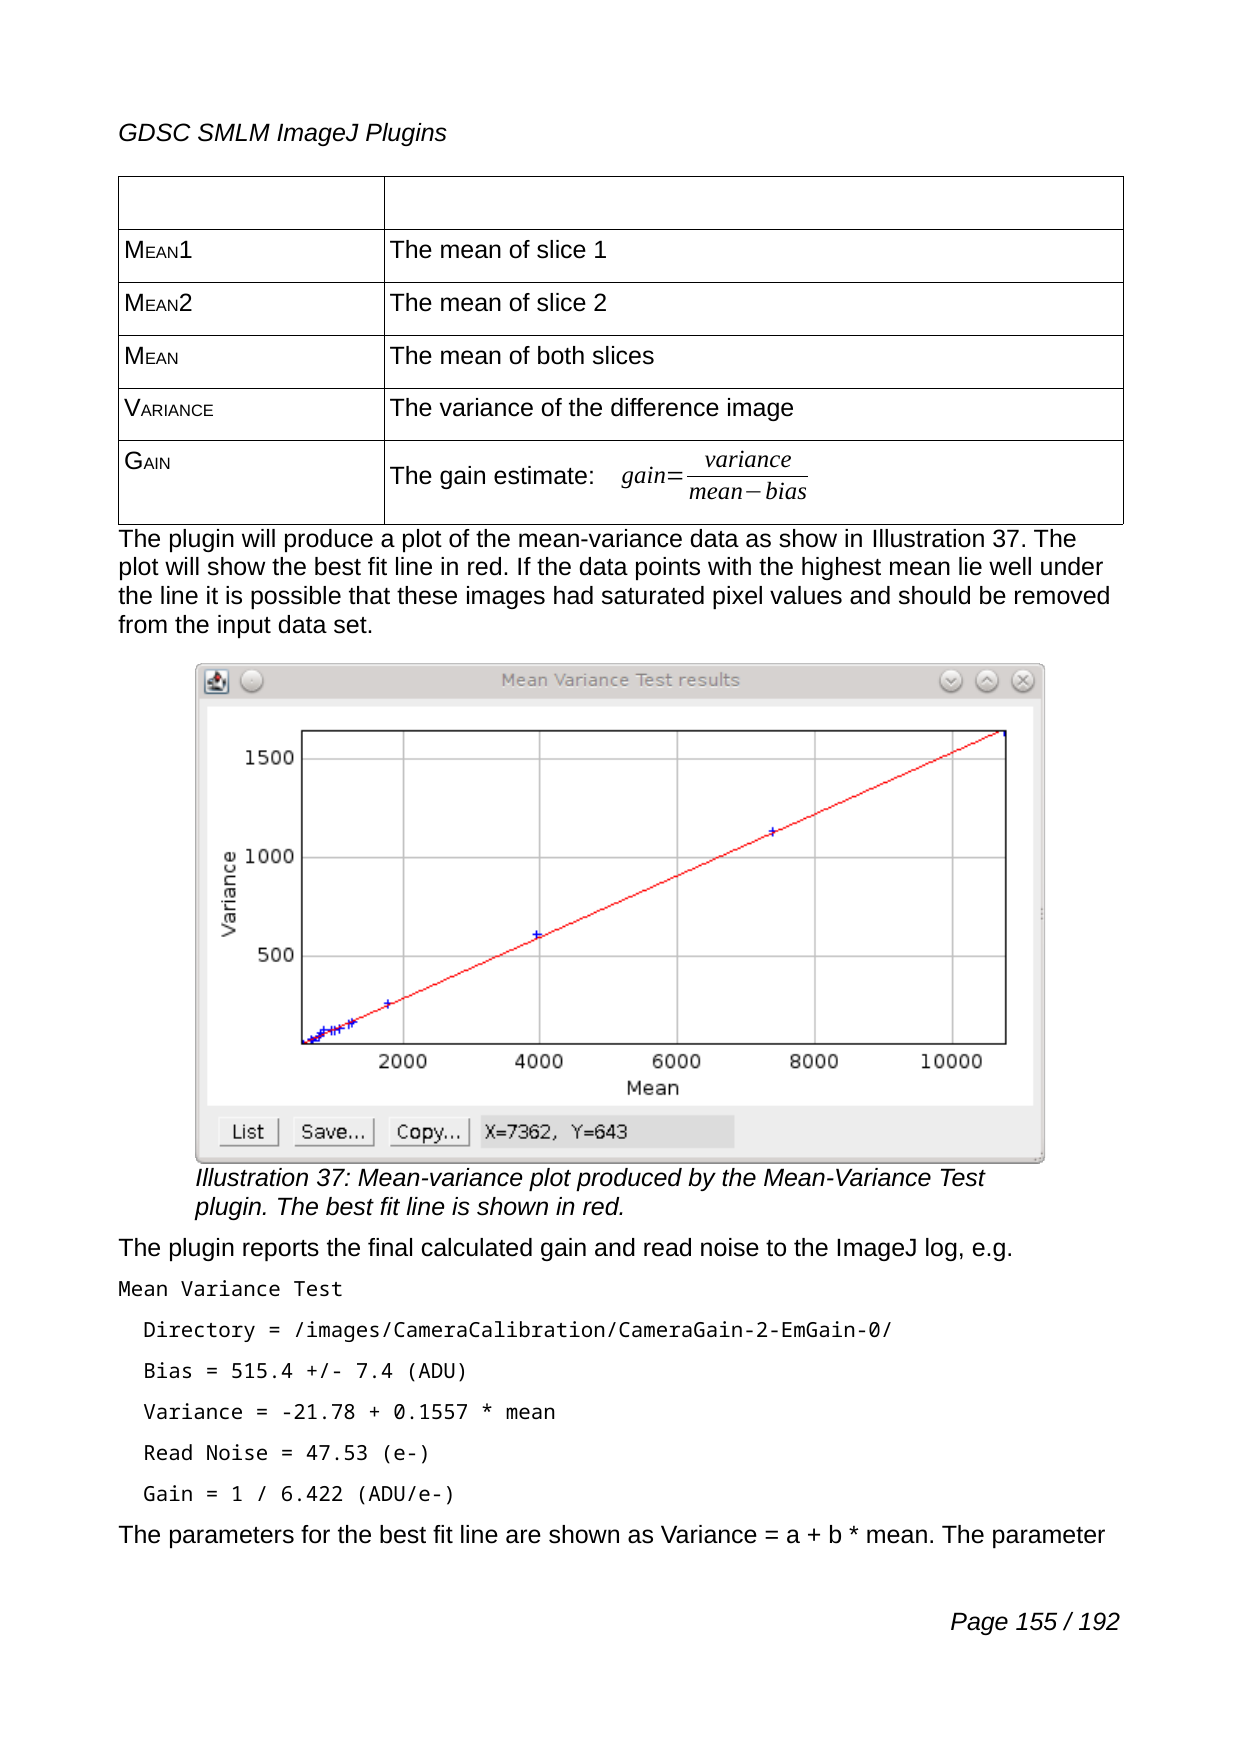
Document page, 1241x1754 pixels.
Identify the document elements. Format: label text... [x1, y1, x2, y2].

text The parameters for the best fit line are shown as Variance = a + b * mean. The parameter [118, 1520, 1122, 1549]
table_cell The mean of slice 1 [385, 230, 1123, 282]
text Directory = /images/CameraCalibration/CameraGain-2-EmGain-0/ [118, 1316, 1122, 1344]
text Bias = 515.4 +/- 7.4 (ADU) [118, 1356, 1122, 1385]
table_cell The gain estimate: [385, 441, 1123, 523]
table_cell Variance [119, 389, 384, 440]
table_cell The mean of slice 2 [385, 283, 1123, 335]
text The plugin will produce a plot of the mean-variance data as show in Illustration 37. The plot will show the best fit line in red. If the data points with the highest mean lie well under the line it is possible that these images had saturated pixel values and should be removed from the input data set. [118, 525, 1122, 638]
table_cell The mean of both slices [385, 336, 1123, 388]
table_cell [385, 177, 1123, 229]
text Mean Variance Test [118, 1274, 1122, 1303]
picture [195, 663, 1045, 1164]
table_cell Gain [119, 441, 384, 523]
text Variance = -21.78 + 0.1557 * mean [118, 1397, 1122, 1426]
text Gain = 1 / 6.422 (ADU/e-) [118, 1479, 1122, 1508]
table_cell [119, 177, 384, 229]
text Illustration 37: Mean-variance plot produced by the Mean-Variance Test plugin. The best fit line is shown in red. [195, 1164, 1045, 1221]
table_cell Mean1 [119, 230, 384, 282]
table_cell Mean [119, 336, 384, 388]
text Read Noise = 47.53 (e-) [118, 1438, 1122, 1467]
text The plugin reports the final calculated gain and read noise to the ImageJ log, e.g. [118, 1233, 1122, 1262]
table_cell Mean2 [119, 283, 384, 335]
table_cell The variance of the difference image [385, 389, 1123, 440]
